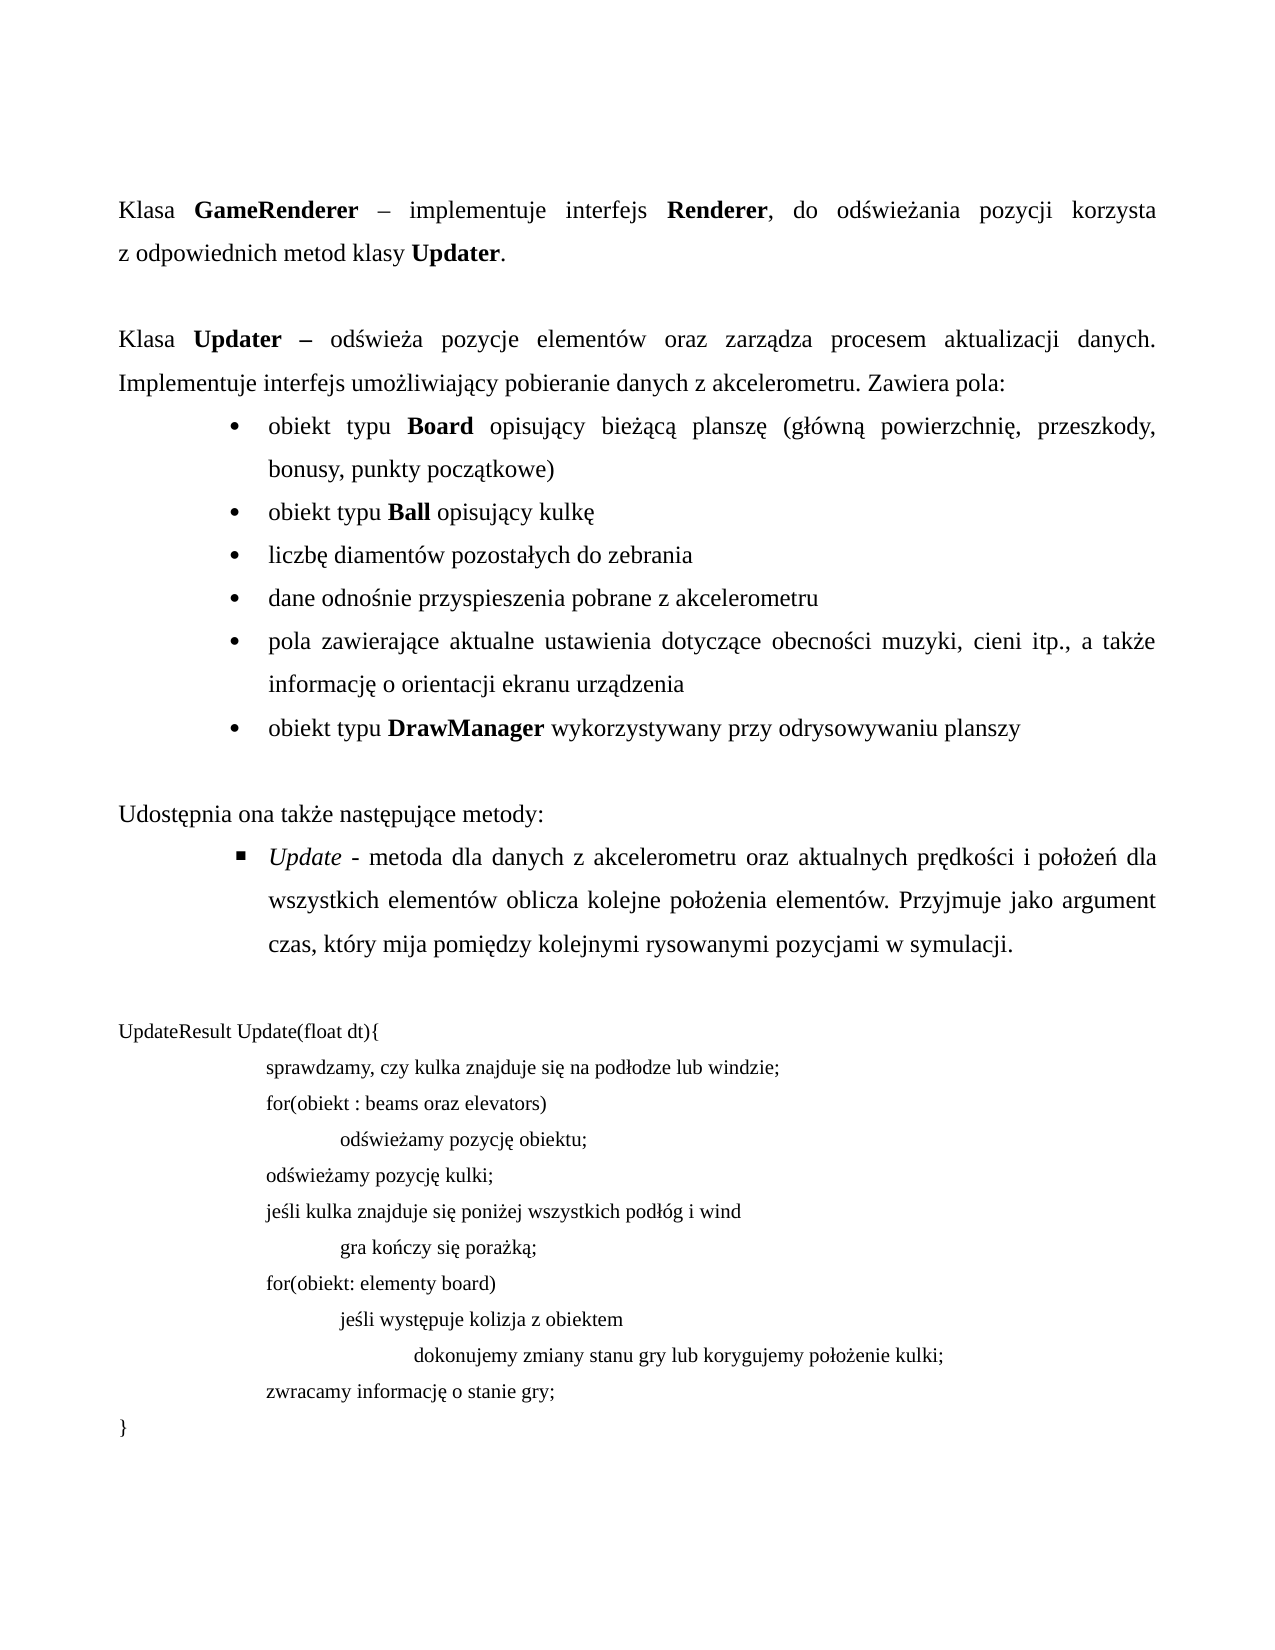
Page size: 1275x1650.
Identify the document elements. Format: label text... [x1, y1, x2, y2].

text jeśli kulka znajduje się poniżej wszystkich podłóg i wind [118, 1199, 1157, 1223]
text dokonujemy zmiany stanu gry lub korygujemy położenie kulki; [118, 1343, 1157, 1367]
list dane odnośnie przyspieszenia pobrane z akcelerometru [231, 583, 1157, 612]
text for(obiekt : beams oraz elevators) [118, 1091, 1157, 1115]
text } [118, 1415, 1157, 1439]
text sprawdzamy, czy kulka znajduje się na podłodze lub windzie; [118, 1054, 1157, 1079]
text jeśli występuje kolizja z obiektem [118, 1307, 1157, 1331]
text UpdateResult Update(float dt){ [118, 1018, 1157, 1043]
text for(obiekt: elementy board) [118, 1271, 1157, 1295]
text Klasa GameRenderer – implementuje interfejs Renderer, do odświeżania pozycji korzysta z odpowiednich metod klasy Updater. [118, 195, 1157, 267]
text zwracamy informację o stanie gry; [118, 1379, 1157, 1403]
list obiekt typu Board opisujący bieżącą planszę (główną powierzchnię, przeszkody, bonusy, punkty początkowe) [231, 411, 1157, 483]
text odświeżamy pozycję kulki; [118, 1163, 1157, 1187]
text odświeżamy pozycję obiektu; [118, 1127, 1157, 1151]
list obiekt typu DrawManager wykorzystywany przy odrysowywaniu planszy [231, 713, 1157, 741]
list obiekt typu Ball opisujący kulkę [231, 497, 1157, 526]
text gra kończy się porażką; [118, 1235, 1157, 1259]
list Update - metoda dla danych z akcelerometru oraz aktualnych prędkości i położeń dla wszystkich elementów oblicza kolejne położenia elementów. Przyjmuje jako argument czas, który mija pomiędzy kolejnymi rysowanymi pozycjami w symulacji. [231, 842, 1157, 957]
text Klasa Updater – odświeża pozycje elementów oraz zarządza procesem aktualizacji danych. Implementuje interfejs umożliwiający pobieranie danych z akcelerometru. Zawiera pola: [118, 324, 1157, 396]
text Udostępnia ona także następujące metody: [118, 799, 1157, 828]
list pola zawierające aktualne ustawienia dotyczące obecności muzyki, cieni itp., a także informację o orientacji ekranu urządzenia [231, 626, 1157, 698]
list liczbę diamentów pozostałych do zebrania [231, 540, 1157, 569]
